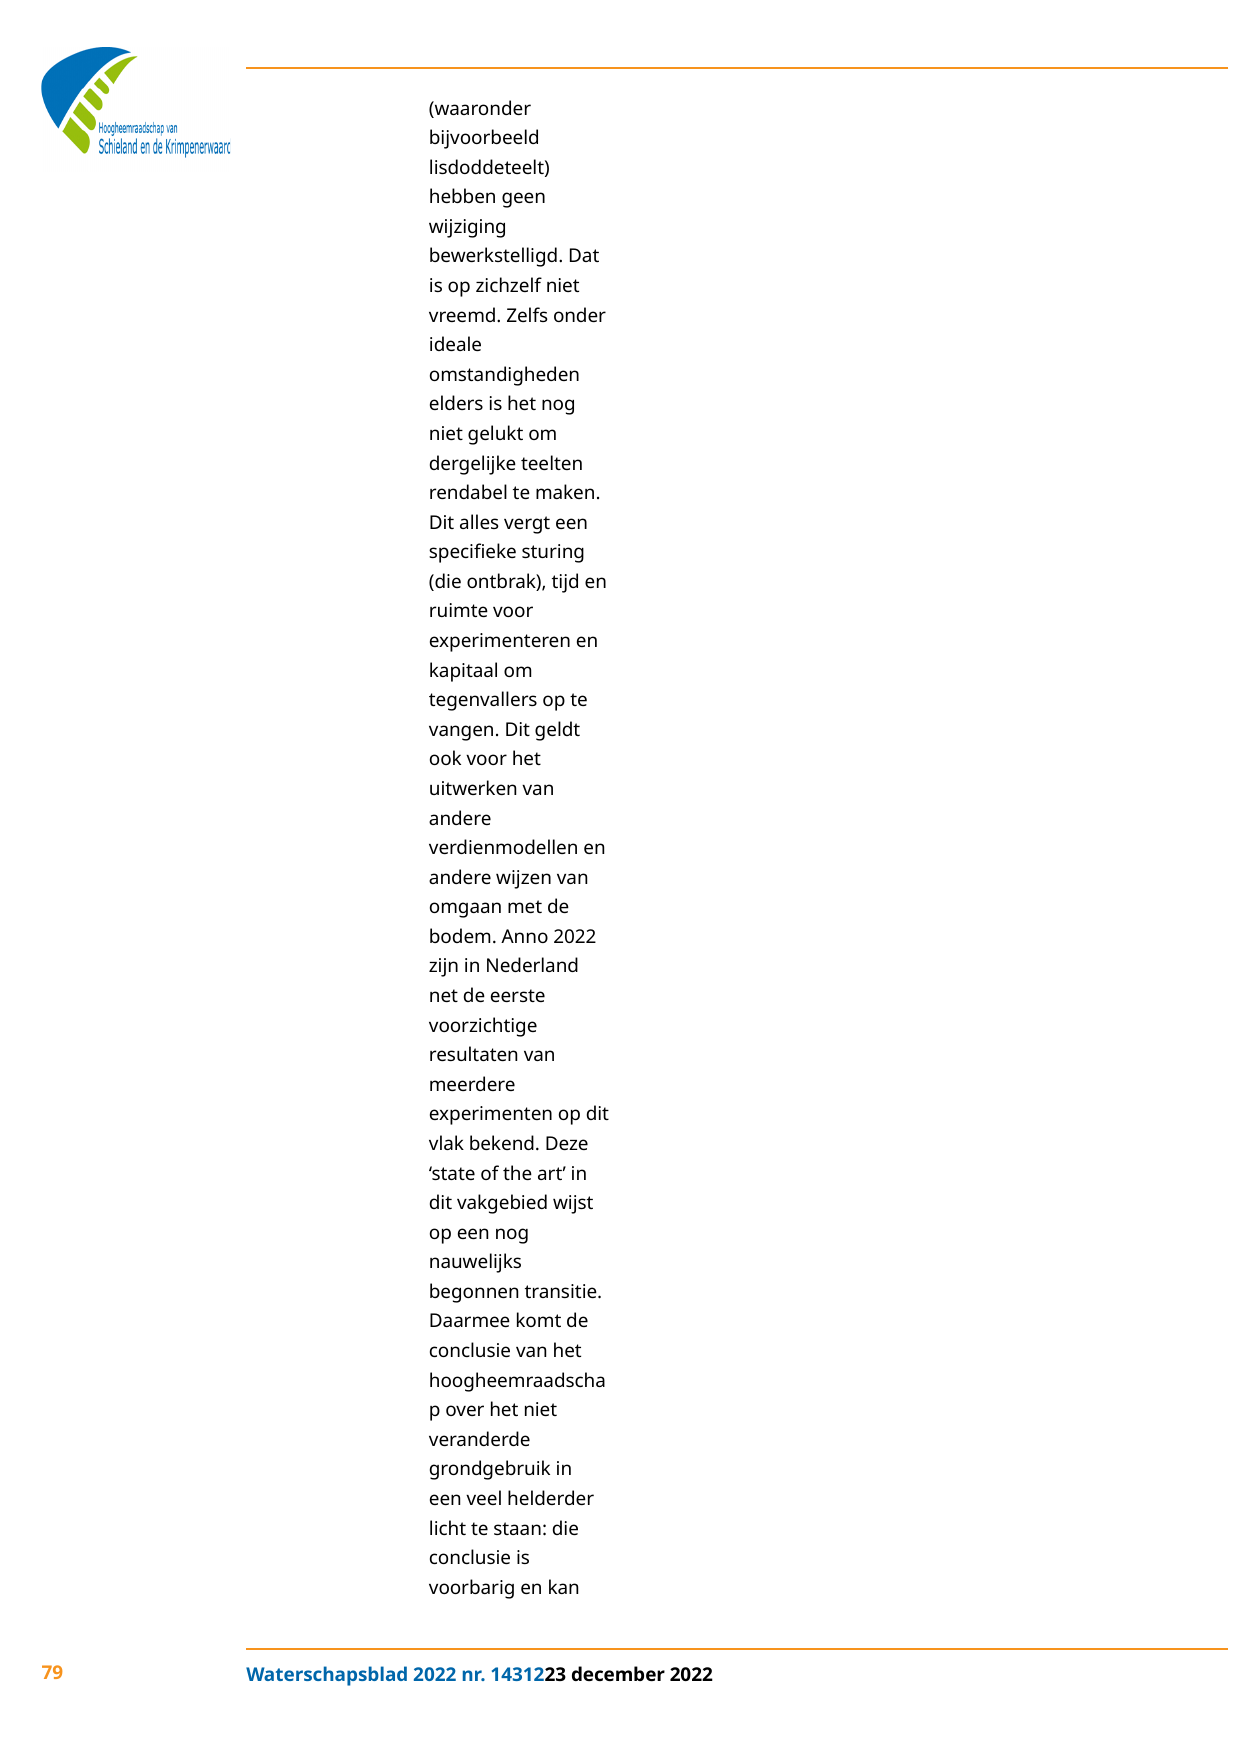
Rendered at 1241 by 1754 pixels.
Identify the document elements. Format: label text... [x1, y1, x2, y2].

table_cell [790, 95, 971, 1600]
table_cell [609, 95, 790, 1600]
table_cell --- [971, 95, 1152, 1600]
picture [41, 47, 231, 172]
table_cell [248, 95, 429, 1600]
table_cell (waaronder bijvoorbeeld lisdoddeteelt) hebben geen wijziging bewerkstelligd. Dat is op zichzelf niet vreemd. Zelfs onder ideale omstandigheden elders is het nog niet gelukt om dergelijke teelten rendabel te maken. Dit alles vergt een specifieke sturing (die ontbrak), tijd en ruimte voor experimenteren en kapitaal om tegenvallers op te vangen. Dit geldt ook voor het uitwerken van andere verdienmodellen en andere wijzen van omgaan met de bodem. Anno 2022 zijn in Nederland net de eerste voorzichtige resultaten van meerdere experimenten op dit vlak bekend. Deze ‘state of the art’ in dit vakgebied wijst op een nog nauwelijks begonnen transitie. Daarmee komt de conclusie van het hoogheemraadschap over het niet veranderde grondgebruik in een veel helderder licht te staan: die conclusie is voorbarig en kan [429, 95, 609, 1600]
